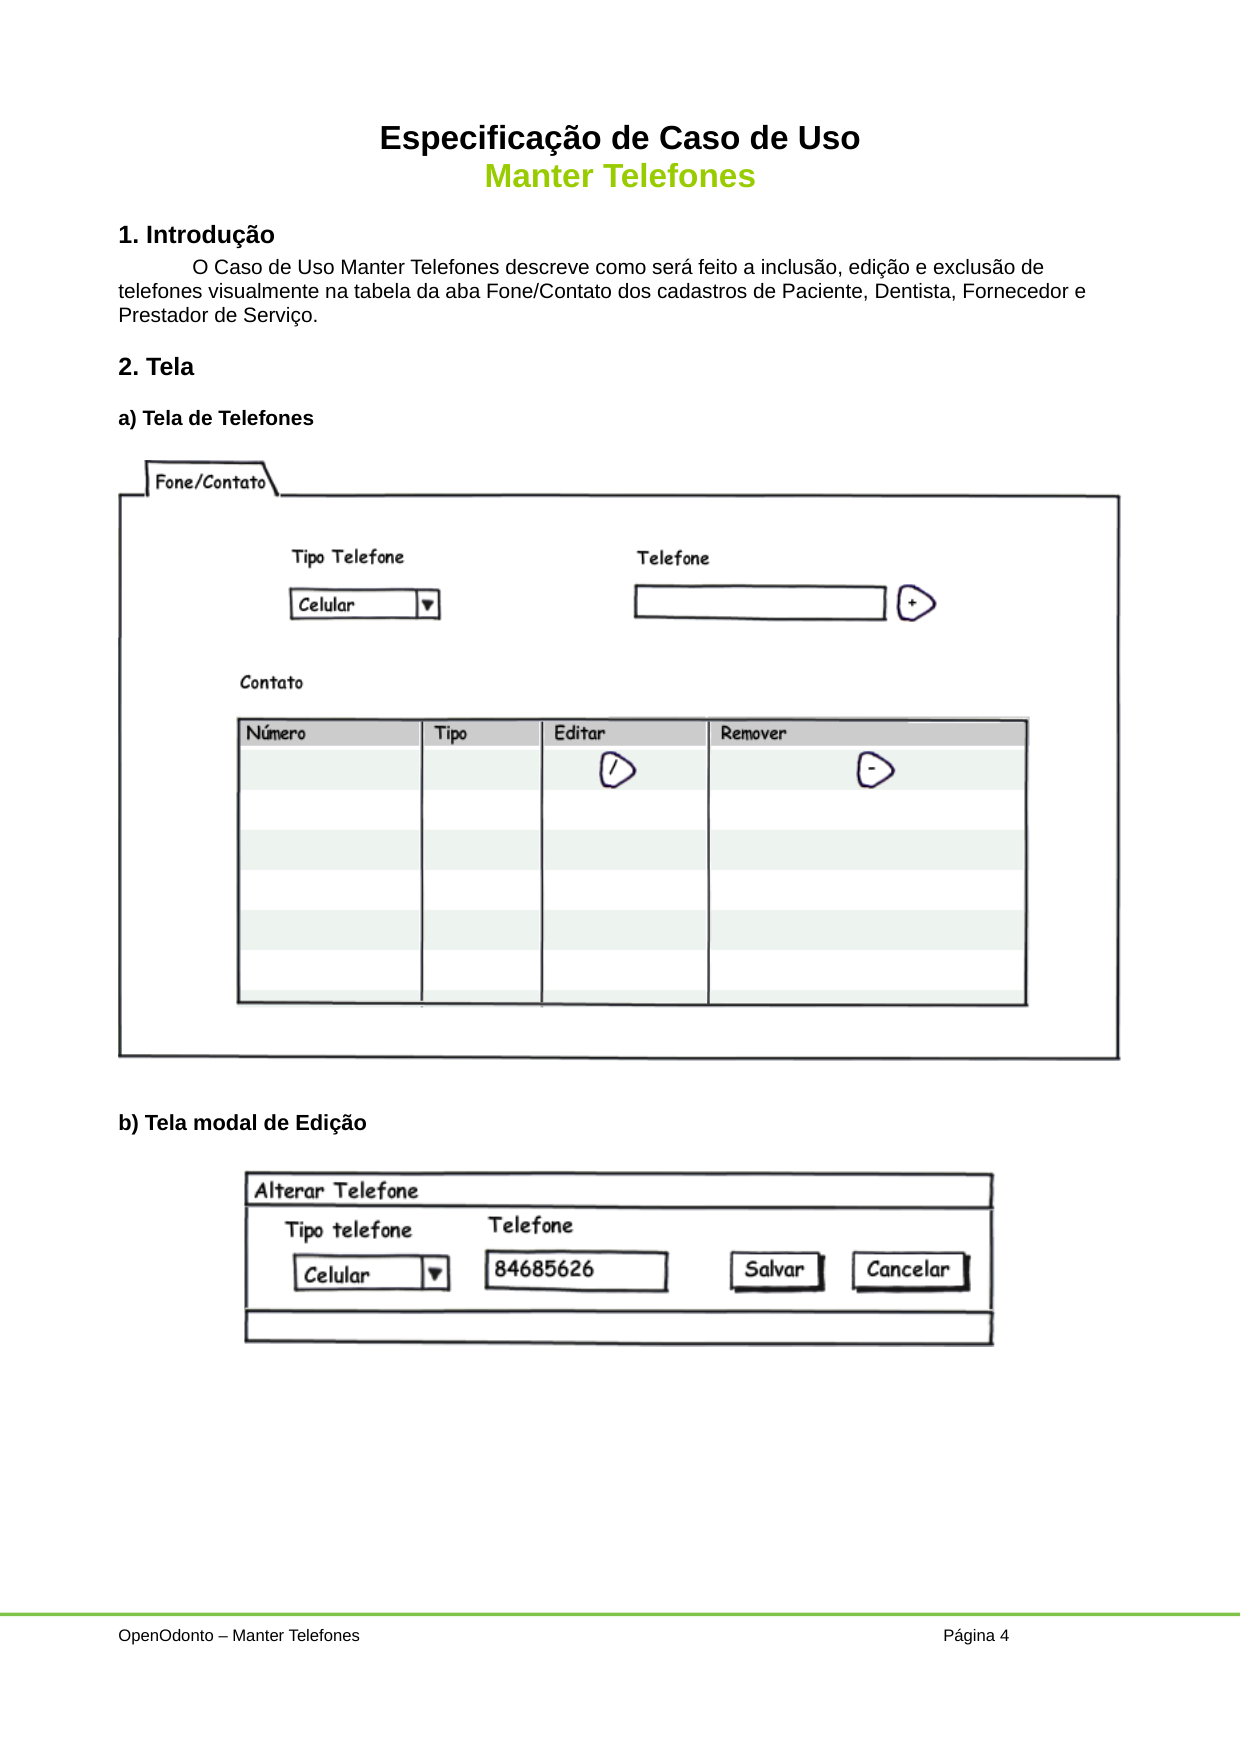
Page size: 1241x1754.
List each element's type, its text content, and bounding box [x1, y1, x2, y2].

subtitle Tela de Telefones [118, 406, 1122, 429]
subtitle 2. Tela [117, 352, 1122, 381]
text O Caso de Uso Manter Telefones descreve como será feito a inclusão, edição e exclusão de telefones visualmente na tabela da aba Fone/Contato dos cadastros de Paciente, Dentista, Fornecedor e Prestador de Serviço. [118, 255, 1122, 327]
title Especificação de Caso de Uso [118, 118, 1122, 157]
subtitle 1. Introdução [118, 220, 1122, 249]
subtitle Tela modal de Edição [118, 1110, 1122, 1135]
picture [118, 460, 1122, 1061]
picture [244, 1170, 996, 1347]
title Manter Telefones [118, 157, 1122, 195]
